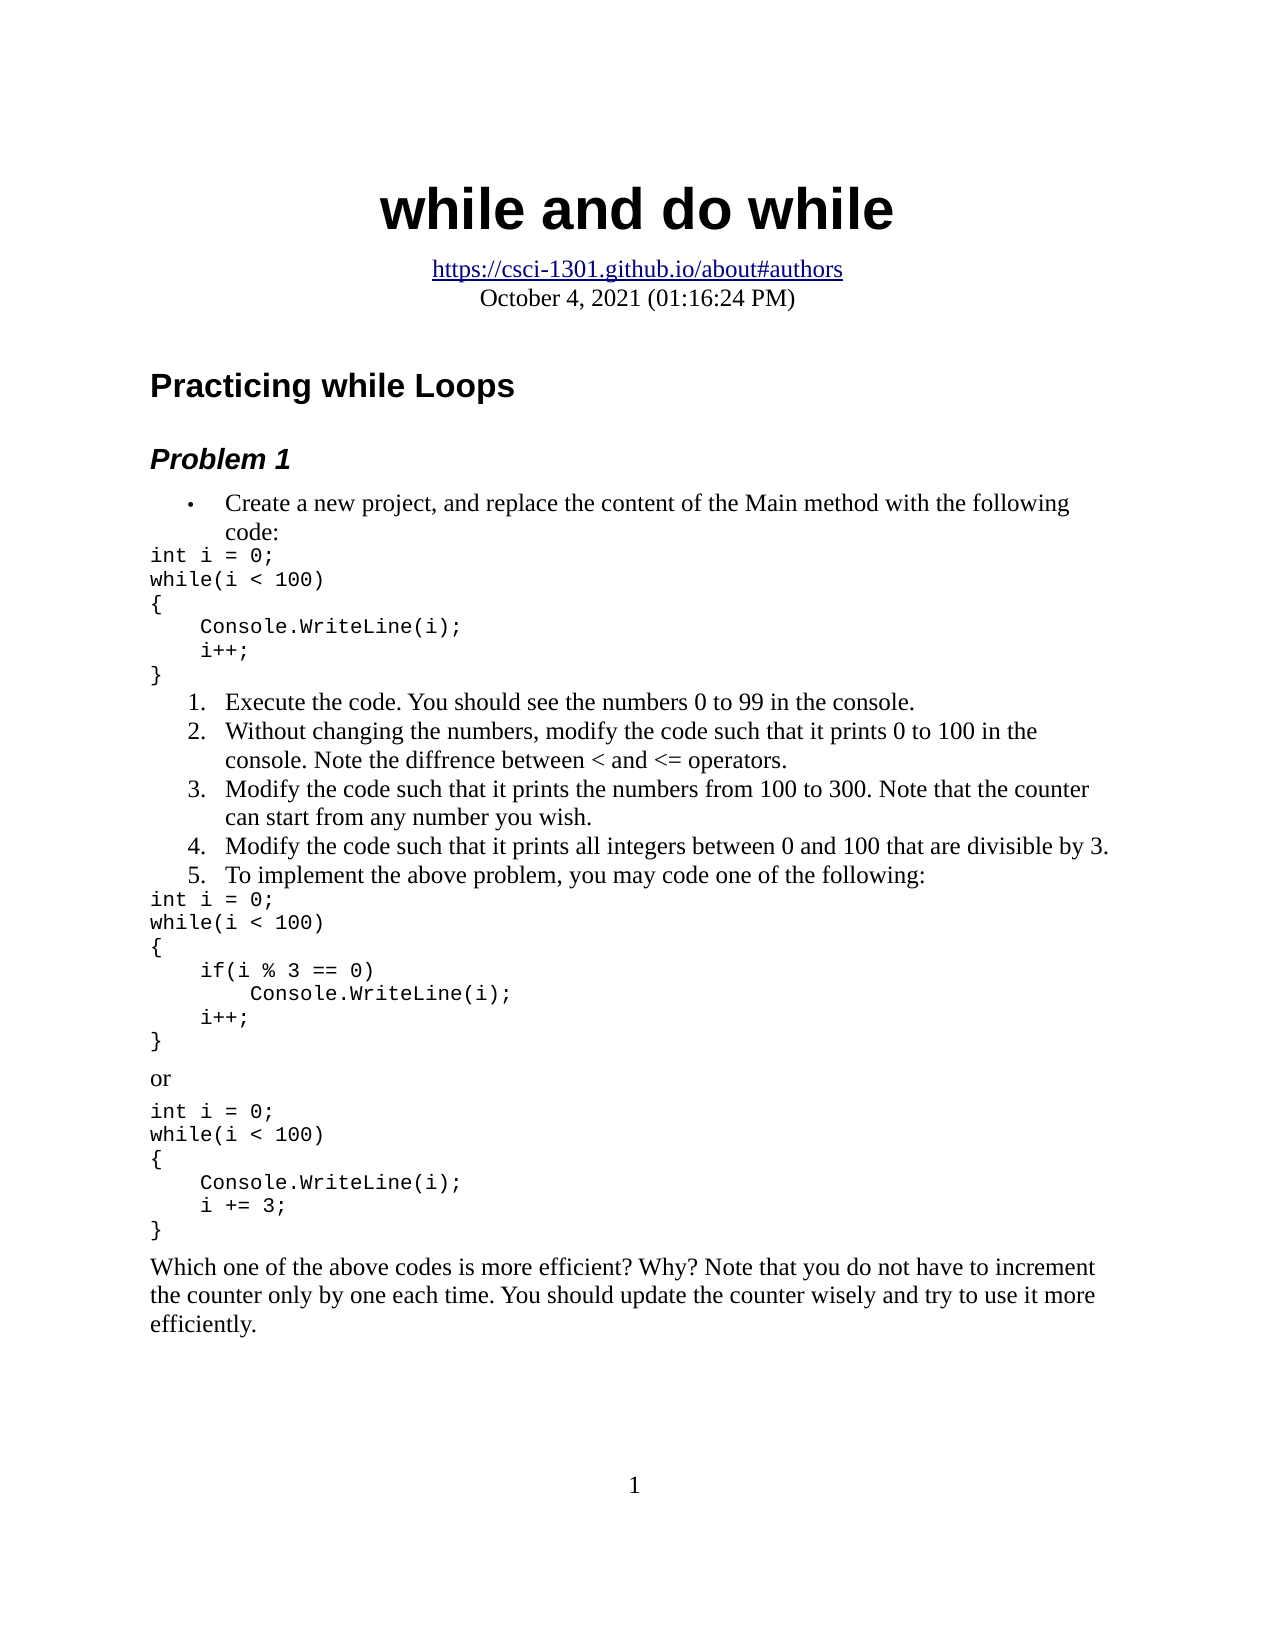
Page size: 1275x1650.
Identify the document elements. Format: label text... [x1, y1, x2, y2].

text i++; [150, 1007, 1125, 1031]
text while(i < 100) [150, 569, 1125, 593]
text Console.WriteLine(i); [150, 983, 1125, 1007]
list To implement the above problem, you may code one of the following: [187, 860, 1125, 889]
text if(i % 3 == 0) [150, 959, 1125, 983]
list Without changing the numbers, modify the code such that it prints 0 to 100 in the console. Note the diffrence between < and <= operators. [187, 716, 1125, 774]
text Console.WriteLine(i); [150, 616, 1125, 640]
text { [150, 593, 1125, 616]
list Create a new project, and replace the content of the Main method with the following code: [187, 488, 1125, 546]
text } [150, 1031, 1125, 1054]
text int i = 0; [150, 546, 1125, 569]
text October 4, 2021 (01:16:24 PM) [150, 283, 1125, 312]
list Modify the code such that it prints all integers between 0 and 100 that are divisible by 3. [187, 831, 1125, 860]
text https://csci-1301.github.io/about#authors [150, 254, 1125, 283]
text i++; [150, 640, 1125, 664]
subtitle Practicing while Loops [150, 366, 1125, 404]
text Console.WriteLine(i); [150, 1172, 1125, 1195]
subtitle Problem 1 [150, 442, 1125, 476]
list Modify the code such that it prints the numbers from 100 to 300. Note that the counter can start from any number you wish. [187, 774, 1125, 831]
text { [150, 936, 1125, 959]
title while and do while [150, 175, 1125, 242]
text i += 3; [150, 1195, 1125, 1219]
list Execute the code. You should see the numbers 0 to 99 in the console. [187, 687, 1125, 716]
text int i = 0; [150, 889, 1125, 912]
text while(i < 100) [150, 1124, 1125, 1148]
text int i = 0; [150, 1101, 1125, 1124]
text } [150, 1219, 1125, 1243]
text } [150, 664, 1125, 687]
text or [150, 1063, 1125, 1092]
text Which one of the above codes is more efficient? Why? Note that you do not have to increment the counter only by one each time. You should update the counter wisely and try to use it more efficiently. [150, 1252, 1125, 1338]
text { [150, 1148, 1125, 1172]
text while(i < 100) [150, 912, 1125, 936]
